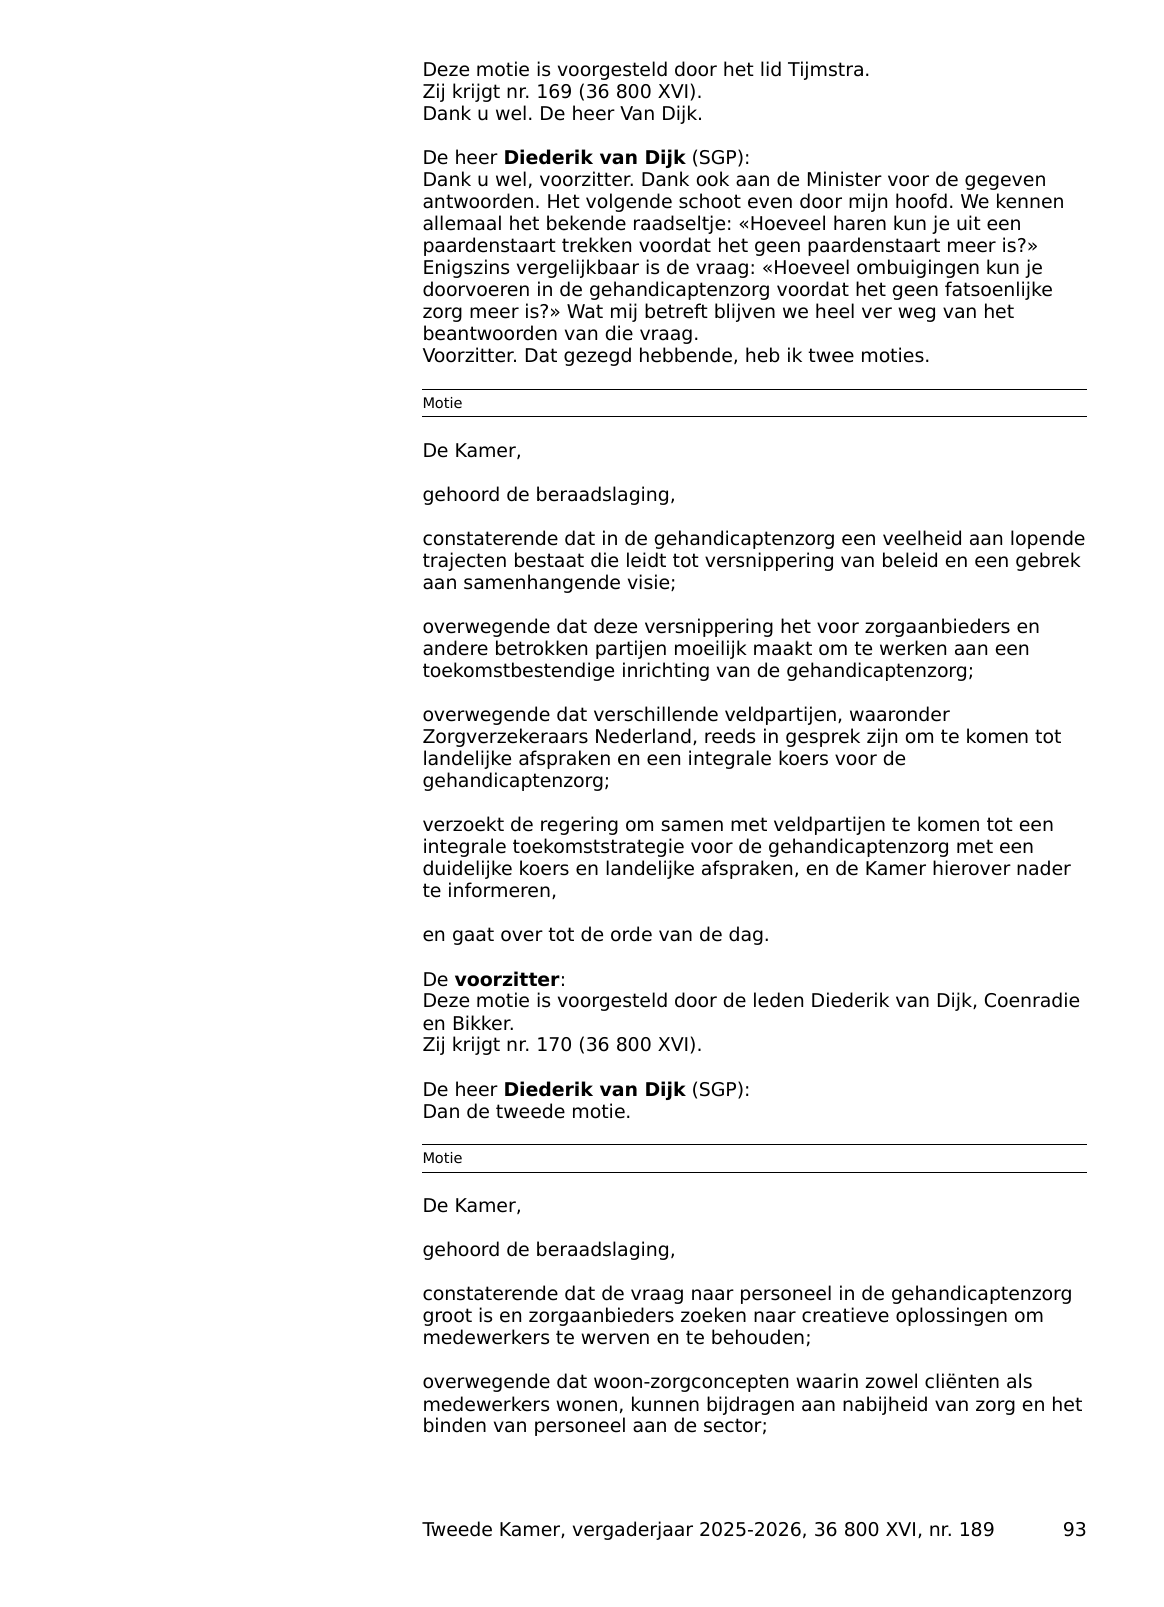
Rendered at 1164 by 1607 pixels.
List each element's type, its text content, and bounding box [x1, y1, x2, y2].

text Dan de tweede motie. [422, 1101, 1087, 1122]
text en gaat over tot de orde van de dag. [422, 924, 1087, 946]
text Dank u wel, voorzitter. Dank ook aan de Minister voor de gegeven antwoorden. Het volgende schoot even door mijn hoofd. We kennen allemaal het bekende raadseltje: «Hoeveel haren kun je uit een paardenstaart trekken voordat het geen paardenstaart meer is?» Enigszins vergelijkbaar is de vraag: «Hoeveel ombuigingen kun je doorvoeren in de gehandicaptenzorg voordat het geen fatsoenlijke zorg meer is?» Wat mij betreft blijven we heel ver weg van het beantwoorden van die vraag. [422, 169, 1087, 345]
text overwegende dat verschillende veldpartijen, waaronder Zorgverzekeraars Nederland, reeds in gesprek zijn om te komen tot landelijke afspraken en een integrale koers voor de gehandicaptenzorg; [422, 704, 1087, 792]
text Zij krijgt nr. 170 (36 800 XVI). [422, 1034, 1087, 1056]
text overwegende dat deze versnippering het voor zorgaanbieders en andere betrokken partijen moeilijk maakt om te werken aan een toekomstbestendige inrichting van de gehandicaptenzorg; [422, 616, 1087, 682]
table_header Motie [422, 390, 1087, 416]
text De heer Diederik van Dijk (SGP): [422, 147, 1087, 169]
text Deze motie is voorgesteld door het lid Tijmstra. [422, 59, 1087, 81]
text Zij krijgt nr. 169 (36 800 XVI). [422, 81, 1087, 103]
text overwegende dat woon-zorgconcepten waarin zowel cliënten als medewerkers wonen, kunnen bijdragen aan nabijheid van zorg en het binden van personeel aan de sector; [422, 1371, 1087, 1437]
text gehoord de beraadslaging, [422, 484, 1087, 506]
text De Kamer, [422, 439, 1087, 461]
text Deze motie is voorgesteld door de leden Diederik van Dijk, Coenradie en Bikker. [422, 990, 1087, 1034]
text De voorzitter: [422, 968, 1087, 990]
text Voorzitter. Dat gezegd hebbende, heb ik twee moties. [422, 345, 1087, 367]
text De heer Diederik van Dijk (SGP): [422, 1078, 1087, 1101]
text De Kamer, [422, 1195, 1087, 1217]
text Dank u wel. De heer Van Dijk. [422, 103, 1087, 125]
table_header Motie [422, 1145, 1087, 1172]
text constaterende dat in de gehandicaptenzorg een veelheid aan lopende trajecten bestaat die leidt tot versnippering van beleid en een gebrek aan samenhangende visie; [422, 528, 1087, 594]
text constaterende dat de vraag naar personeel in de gehandicaptenzorg groot is en zorgaanbieders zoeken naar creatieve oplossingen om medewerkers te werven en te behouden; [422, 1283, 1087, 1349]
text gehoord de beraadslaging, [422, 1239, 1087, 1261]
text verzoekt de regering om samen met veldpartijen te komen tot een integrale toekomststrategie voor de gehandicaptenzorg met een duidelijke koers en landelijke afspraken, en de Kamer hierover nader te informeren, [422, 814, 1087, 902]
